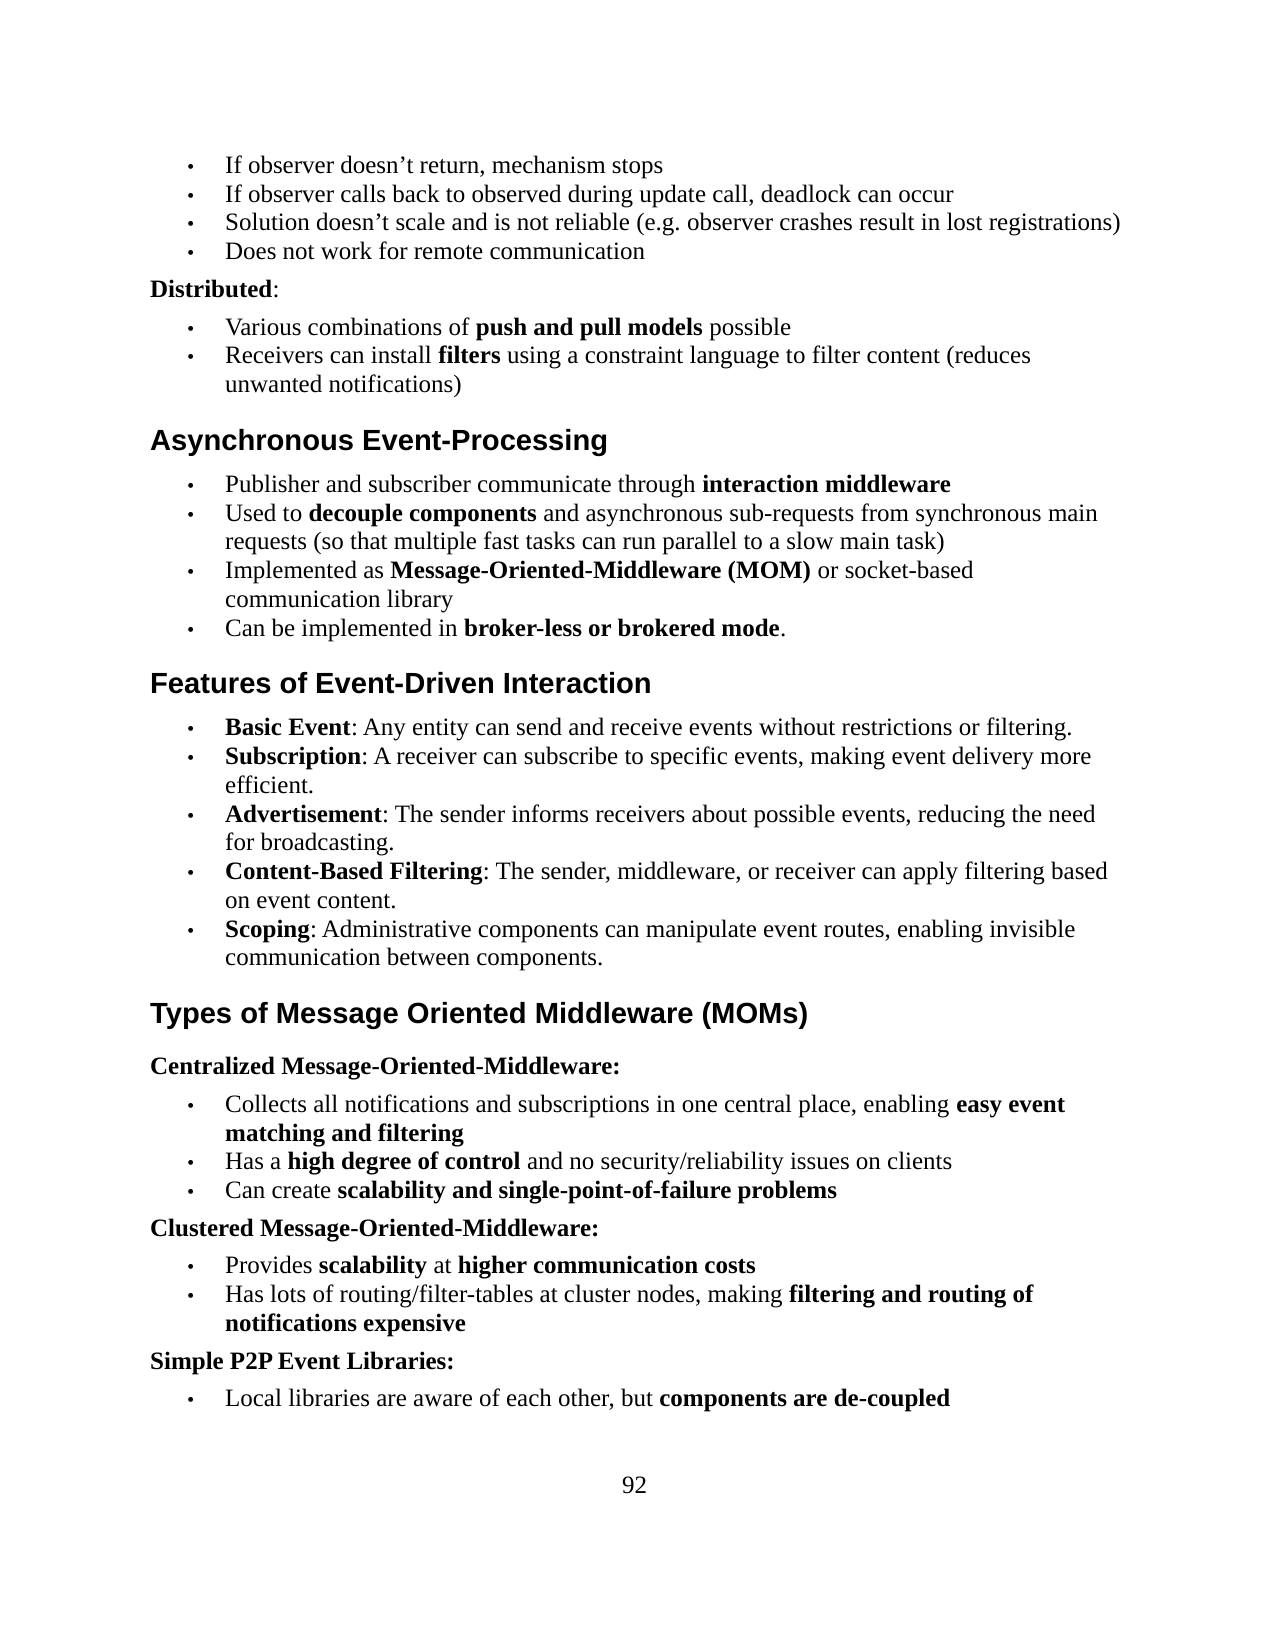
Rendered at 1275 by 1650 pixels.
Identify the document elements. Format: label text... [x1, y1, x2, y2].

list Has lots of routing/filter-tables at cluster nodes, making filtering and routing of notifications expensive [187, 1279, 1125, 1337]
subtitle Types of Message Oriented Middleware (MOMs) [150, 996, 1125, 1030]
list Can create scalability and single-point-of-failure problems [187, 1175, 1125, 1204]
list If observer doesn’t return, mechanism stops [187, 150, 1125, 179]
list Used to decouple components and asynchronous sub-requests from synchronous main requests (so that multiple fast tasks can run parallel to a slow main task) [187, 498, 1125, 555]
list Subscription: A receiver can subscribe to specific events, making event delivery more efficient. [187, 741, 1125, 799]
list Various combinations of push and pull models possible [187, 312, 1125, 340]
list Provides scalability at higher communication costs [187, 1251, 1125, 1279]
list Advertisement: The sender informs receivers about possible events, reducing the need for broadcasting. [187, 799, 1125, 856]
list Content-Based Filtering: The sender, middleware, or receiver can apply filtering based on event content. [187, 856, 1125, 914]
list Has a high degree of control and no security/reliability issues on clients [187, 1146, 1125, 1175]
text Simple P2P Event Libraries: [150, 1346, 1125, 1374]
list If observer calls back to observed during update call, deadlock can occur [187, 179, 1125, 207]
list Scoping: Administrative components can manipulate event routes, enabling invisible communication between components. [187, 914, 1125, 971]
list Publisher and subscriber communicate through interaction middleware [187, 469, 1125, 498]
list Implemented as Message-Oriented-Middleware (MOM) or socket-based communication library [187, 555, 1125, 613]
text Centralized Message-Oriented-Middleware: [150, 1051, 1125, 1080]
list Basic Event: Any entity can send and receive events without restrictions or filtering. [187, 712, 1125, 741]
list Collects all notifications and subscriptions in one central place, enabling easy event matching and filtering [187, 1089, 1125, 1146]
list Can be implemented in broker-less or brokered mode. [187, 613, 1125, 641]
list Receivers can install filters using a constraint language to filter content (reduces unwanted notifications) [187, 340, 1125, 398]
subtitle Asynchronous Event-Processing [150, 423, 1125, 456]
subtitle Features of Event-Driven Interaction [150, 666, 1125, 700]
list Does not work for remote communication [187, 236, 1125, 265]
text Clustered Message-Oriented-Middleware: [150, 1213, 1125, 1242]
text Distributed: [150, 274, 1125, 303]
list Local libraries are aware of each other, but components are de-coupled [187, 1383, 1125, 1412]
list Solution doesn’t scale and is not reliable (e.g. observer crashes result in lost registrations) [187, 207, 1125, 236]
